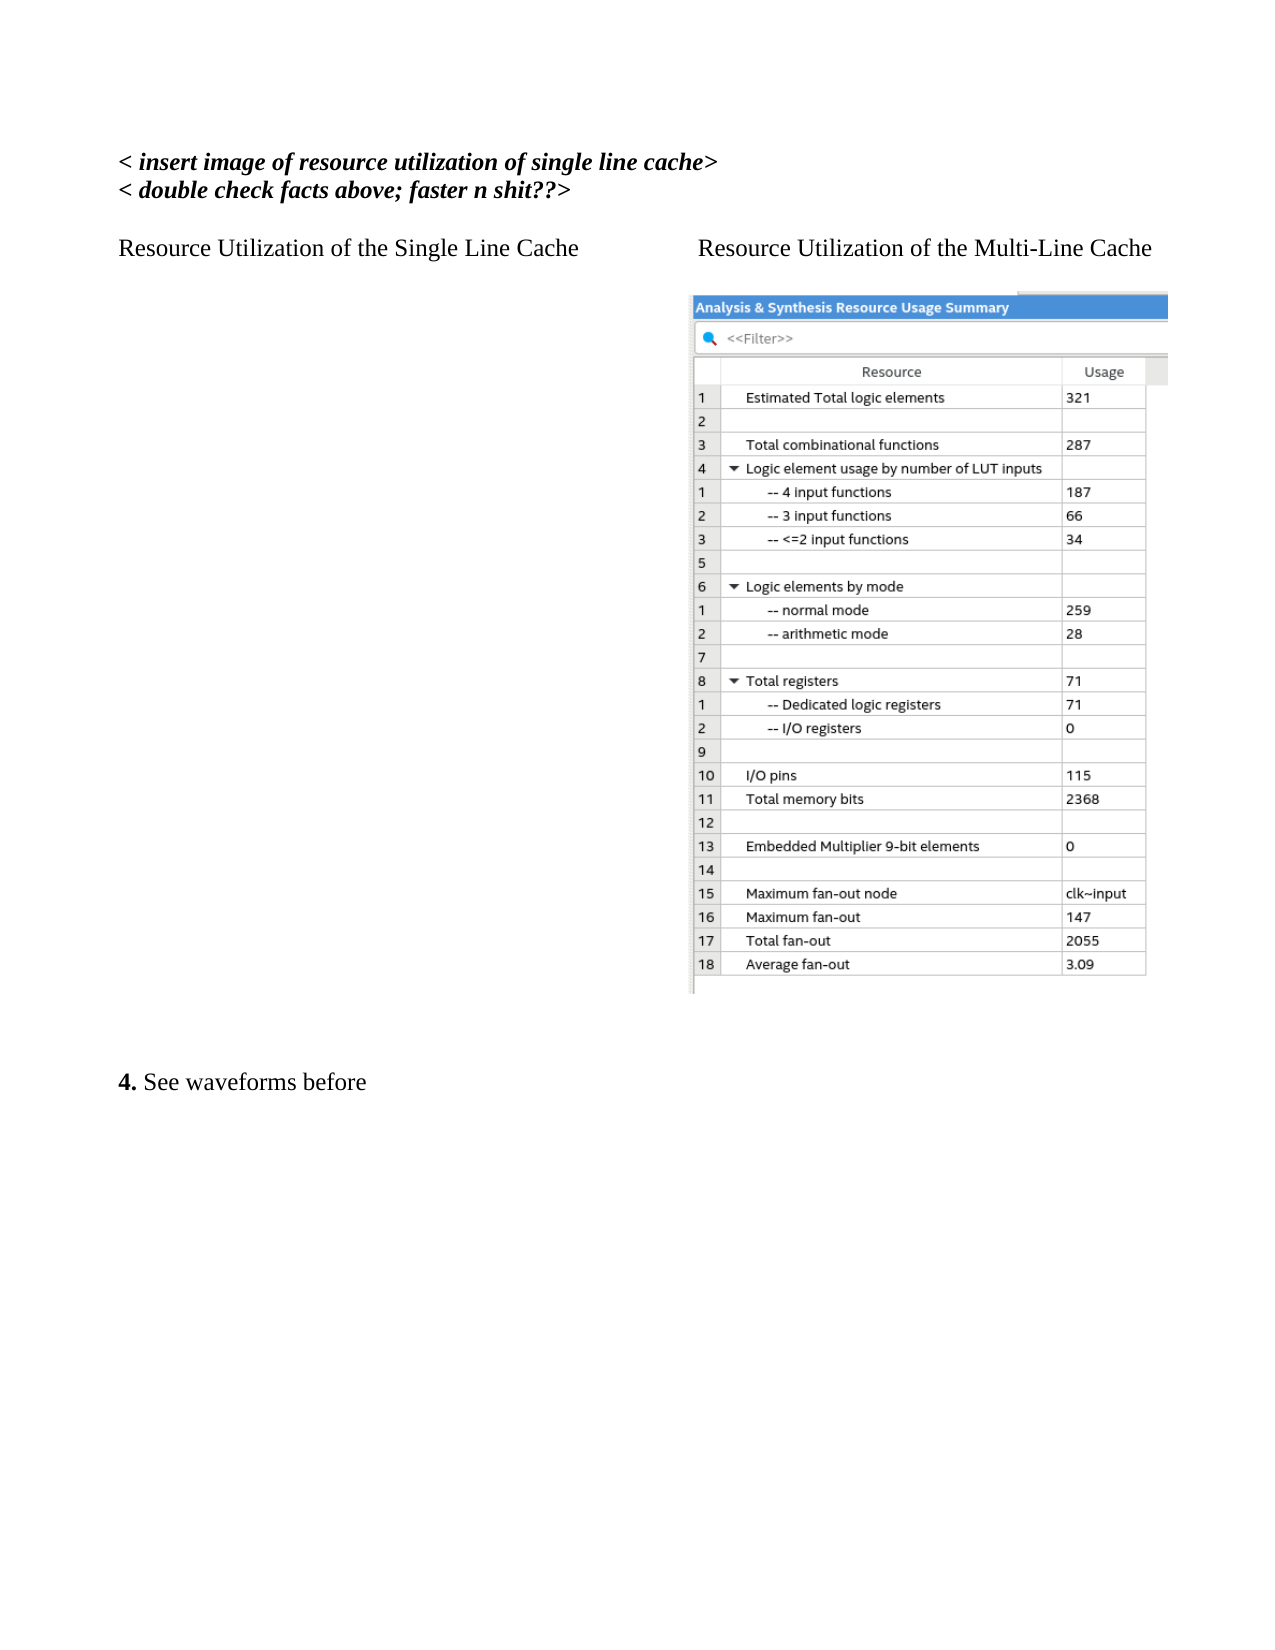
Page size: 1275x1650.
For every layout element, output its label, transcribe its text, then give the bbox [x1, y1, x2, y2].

text Resource Utilization of the Single Line Cache Resource Utilization of the Multi-Line Cache [118, 233, 1157, 262]
picture [688, 291, 1168, 994]
text < double check facts above; faster n shit??> [118, 176, 1157, 204]
text < insert image of resource utilization of single line cache> [118, 147, 1157, 176]
text 4. See waveforms before [118, 1067, 1157, 1096]
